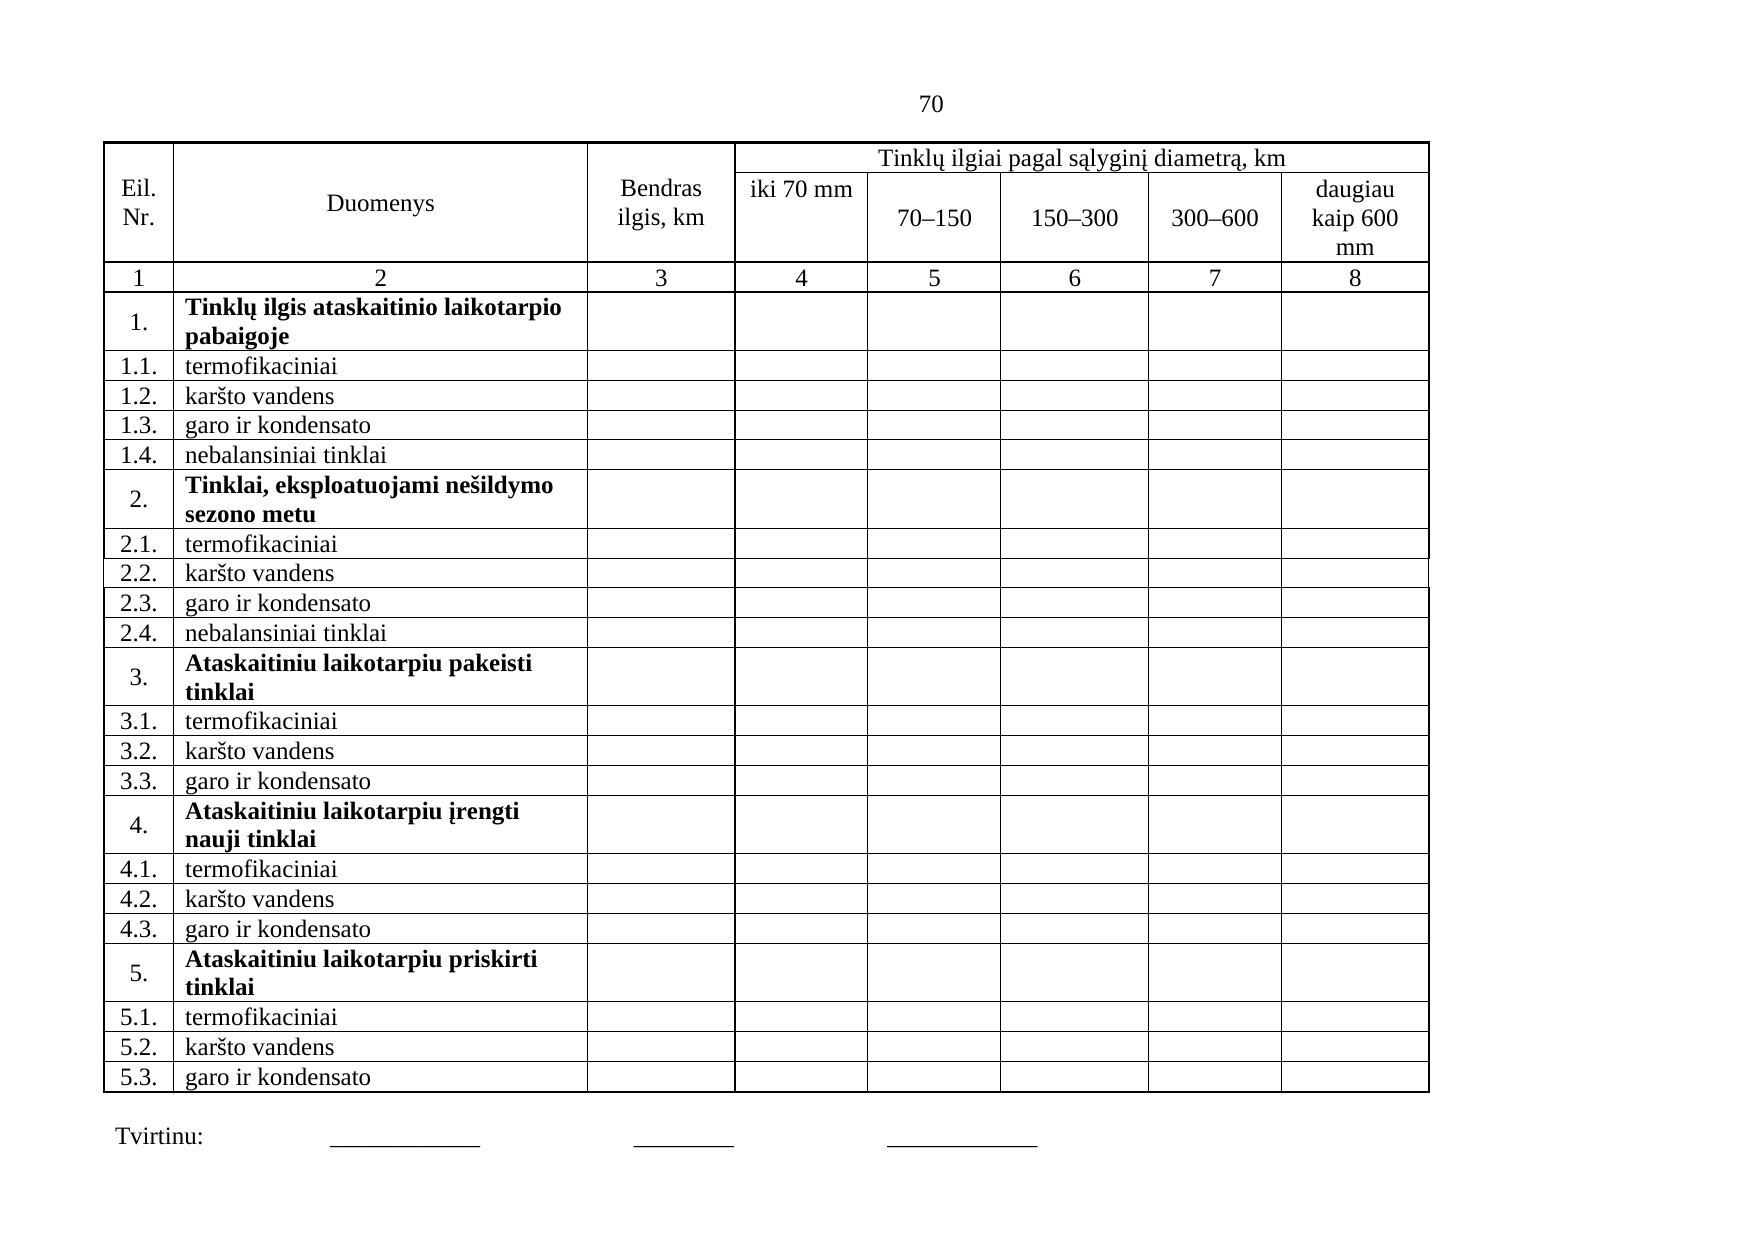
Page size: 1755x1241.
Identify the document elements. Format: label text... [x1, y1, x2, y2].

table_cell [588, 1002, 734, 1031]
table_cell [1149, 559, 1281, 587]
table_cell [1282, 648, 1428, 705]
table_cell [1001, 529, 1148, 557]
table_cell 4 [736, 263, 867, 291]
table_cell 2.1. [105, 529, 173, 557]
table_cell [1282, 559, 1428, 587]
table_cell [736, 736, 867, 765]
table_cell [868, 884, 1000, 913]
table_cell [1001, 351, 1148, 380]
table_cell [1001, 1002, 1148, 1031]
table_cell [1001, 470, 1148, 528]
table_cell garo ir kondensato [174, 1062, 587, 1091]
table_cell [1282, 706, 1428, 735]
table_cell [588, 648, 734, 705]
table_cell [1282, 411, 1428, 439]
table_cell [1282, 796, 1428, 853]
table_cell [1282, 1062, 1428, 1091]
table_cell [1149, 618, 1281, 647]
table_cell [1282, 618, 1428, 647]
table_cell 3. [105, 648, 173, 705]
table_cell [1282, 381, 1428, 409]
table_cell 8 [1282, 263, 1428, 291]
table_cell [868, 293, 1000, 350]
table_cell [1001, 411, 1148, 439]
table_cell 2 [174, 263, 587, 291]
table_cell [868, 381, 1000, 409]
table_cell [1001, 914, 1148, 943]
table_cell [736, 559, 867, 587]
table_cell [1149, 766, 1281, 795]
table_cell garo ir kondensato [174, 588, 587, 617]
table_cell 300–600 [1149, 173, 1281, 261]
table_cell 5.1. [105, 1002, 173, 1031]
table_cell [736, 648, 867, 705]
table_cell [868, 706, 1000, 735]
table_cell [588, 1062, 734, 1091]
table_cell [1149, 470, 1281, 528]
table_cell [868, 618, 1000, 647]
table_header Duomenys [174, 144, 587, 261]
table_cell 1.4. [105, 440, 173, 469]
table_cell [736, 1032, 867, 1061]
table_cell [1282, 1002, 1428, 1031]
table_cell 3.2. [105, 736, 173, 765]
table_cell 1.2. [105, 381, 173, 409]
table_cell [1149, 293, 1281, 350]
table_cell garo ir kondensato [174, 766, 587, 795]
table_cell 2.2. [104, 559, 173, 587]
table_cell garo ir kondensato [174, 411, 587, 439]
table_cell [1001, 588, 1148, 617]
table_cell [1001, 796, 1148, 853]
table_cell 1. [105, 293, 173, 350]
table_cell [1149, 529, 1281, 557]
table_cell [1149, 381, 1281, 409]
table_cell 7 [1149, 263, 1281, 291]
table_cell [1149, 588, 1281, 617]
table_cell 5.3. [105, 1062, 173, 1091]
table_cell 4.2. [105, 884, 173, 913]
table_cell [588, 944, 734, 1001]
table_cell [1149, 1002, 1281, 1031]
table_cell [736, 529, 867, 557]
table_cell [1282, 884, 1428, 913]
table_cell [868, 796, 1000, 853]
table_cell [868, 559, 1000, 587]
table_cell 4.1. [105, 854, 173, 883]
table_header ____________ [260, 1121, 550, 1150]
table_header ________ [550, 1121, 817, 1150]
table_cell [1282, 854, 1428, 883]
table_cell 1.3. [105, 411, 173, 439]
table_cell [588, 854, 734, 883]
table_cell [588, 559, 734, 587]
table_cell [736, 796, 867, 853]
table_cell [588, 914, 734, 943]
table_cell [1001, 944, 1148, 1001]
table_cell 2.4. [105, 618, 173, 647]
table_cell [1001, 706, 1148, 735]
table_cell karšto vandens [174, 1032, 587, 1061]
table_cell [588, 796, 734, 853]
table_header Bendras ilgis, km [588, 144, 734, 261]
table_cell [1001, 648, 1148, 705]
table_cell [1282, 470, 1428, 528]
table_cell [1282, 588, 1428, 617]
table_cell [588, 381, 734, 409]
table_cell [1001, 1062, 1148, 1091]
table_cell Ataskaitiniu laikotarpiu įrengti nauji tinklai [174, 796, 587, 853]
table_cell [588, 411, 734, 439]
table_cell [1282, 351, 1428, 380]
table_cell Ataskaitiniu laikotarpiu pakeisti tinklai [174, 648, 587, 705]
table_cell [1149, 440, 1281, 469]
table_cell [736, 914, 867, 943]
table_cell [1001, 884, 1148, 913]
table_cell [736, 854, 867, 883]
table_cell [588, 293, 734, 350]
table_cell [588, 736, 734, 765]
table_cell 5.2. [105, 1032, 173, 1061]
table_cell [1149, 411, 1281, 439]
table_header Eil. Nr. [105, 144, 173, 261]
table_cell [1282, 529, 1428, 557]
table_cell [1149, 736, 1281, 765]
table_cell [736, 351, 867, 380]
table_cell 70–150 [868, 173, 1000, 261]
table_cell [1149, 884, 1281, 913]
table_cell [736, 1062, 867, 1091]
table_cell 150–300 [1001, 173, 1148, 261]
table_cell [588, 351, 734, 380]
table_cell [1149, 944, 1281, 1001]
table_cell [736, 381, 867, 409]
table_cell [736, 588, 867, 617]
table_cell [588, 470, 734, 528]
table_header Tinklų ilgiai pagal sąlyginį diametrą, km [736, 144, 1428, 172]
table_cell [736, 706, 867, 735]
table_cell [736, 766, 867, 795]
table_cell 5. [105, 944, 173, 1001]
table_cell [1001, 766, 1148, 795]
table_cell [736, 944, 867, 1001]
table_cell [1282, 944, 1428, 1001]
table_cell [868, 529, 1000, 557]
table_cell [1001, 618, 1148, 647]
table_cell [588, 766, 734, 795]
table_cell [1149, 854, 1281, 883]
table_cell [588, 1032, 734, 1061]
table_cell [868, 914, 1000, 943]
table_cell karšto vandens [174, 884, 587, 913]
table_cell [1282, 766, 1428, 795]
table_cell [1282, 293, 1428, 350]
table_cell [1149, 1062, 1281, 1091]
table_cell termofikaciniai [174, 351, 587, 380]
table_cell Ataskaitiniu laikotarpiu priskirti tinklai [174, 944, 587, 1001]
table_cell daugiau kaip 600 mm [1282, 173, 1428, 261]
table_cell [868, 440, 1000, 469]
table_cell [1001, 440, 1148, 469]
table_cell termofikaciniai [174, 706, 587, 735]
table_cell [868, 411, 1000, 439]
table_cell [868, 1062, 1000, 1091]
table_cell [588, 588, 734, 617]
table_cell 2.3. [105, 588, 173, 617]
table_cell [1149, 1032, 1281, 1061]
table_cell iki 70 mm [736, 173, 867, 261]
table_cell [1149, 796, 1281, 853]
table_cell [1282, 440, 1428, 469]
table_cell [868, 1002, 1000, 1031]
table_cell termofikaciniai [174, 529, 587, 557]
table_cell [588, 440, 734, 469]
table_cell [868, 766, 1000, 795]
table_cell 3.1. [105, 706, 173, 735]
table_cell [1149, 914, 1281, 943]
table_cell karšto vandens [174, 559, 587, 587]
table_cell [868, 854, 1000, 883]
table_cell [1001, 854, 1148, 883]
table_cell [588, 529, 734, 557]
table_cell [868, 351, 1000, 380]
table_cell [1001, 559, 1148, 587]
table_cell nebalansiniai tinklai [174, 440, 587, 469]
table_cell karšto vandens [174, 736, 587, 765]
table_cell [868, 588, 1000, 617]
table_cell [736, 884, 867, 913]
table_cell [1001, 736, 1148, 765]
table_cell 4. [105, 796, 173, 853]
table_cell 3 [588, 263, 734, 291]
table_cell 2. [105, 470, 173, 528]
table_header ____________ [817, 1121, 1107, 1150]
table_cell [588, 618, 734, 647]
table_cell 3.3. [105, 766, 173, 795]
table_cell [1149, 351, 1281, 380]
table_cell [736, 293, 867, 350]
table_cell Tinklai, eksploatuojami nešildymo sezono metu [174, 470, 587, 528]
table_cell [736, 411, 867, 439]
table_cell 1.1. [105, 351, 173, 380]
table_cell [1001, 381, 1148, 409]
table_cell karšto vandens [174, 381, 587, 409]
table_header Tvirtinu: [104, 1121, 259, 1150]
table_cell [736, 618, 867, 647]
table_cell [868, 470, 1000, 528]
table_cell [1149, 648, 1281, 705]
table_cell 5 [868, 263, 1000, 291]
table_cell [1282, 1032, 1428, 1061]
table_cell [736, 470, 867, 528]
table_cell [868, 944, 1000, 1001]
table_cell nebalansiniai tinklai [174, 618, 587, 647]
table_cell termofikaciniai [174, 1002, 587, 1031]
table_cell garo ir kondensato [174, 914, 587, 943]
table_cell [1149, 706, 1281, 735]
table_cell [868, 1032, 1000, 1061]
table_cell 4.3. [105, 914, 173, 943]
table_cell 1 [105, 263, 173, 291]
table_cell [736, 1002, 867, 1031]
table_cell [736, 440, 867, 469]
table_cell Tinklų ilgis ataskaitinio laikotarpio pabaigoje [174, 293, 587, 350]
table_cell 6 [1001, 263, 1148, 291]
table_cell [868, 648, 1000, 705]
table_cell termofikaciniai [174, 854, 587, 883]
table_cell [868, 736, 1000, 765]
table_cell [1001, 1032, 1148, 1061]
table_cell [1282, 914, 1428, 943]
table_cell [588, 884, 734, 913]
table_cell [1001, 293, 1148, 350]
table_cell [588, 706, 734, 735]
table_cell [1282, 736, 1428, 765]
